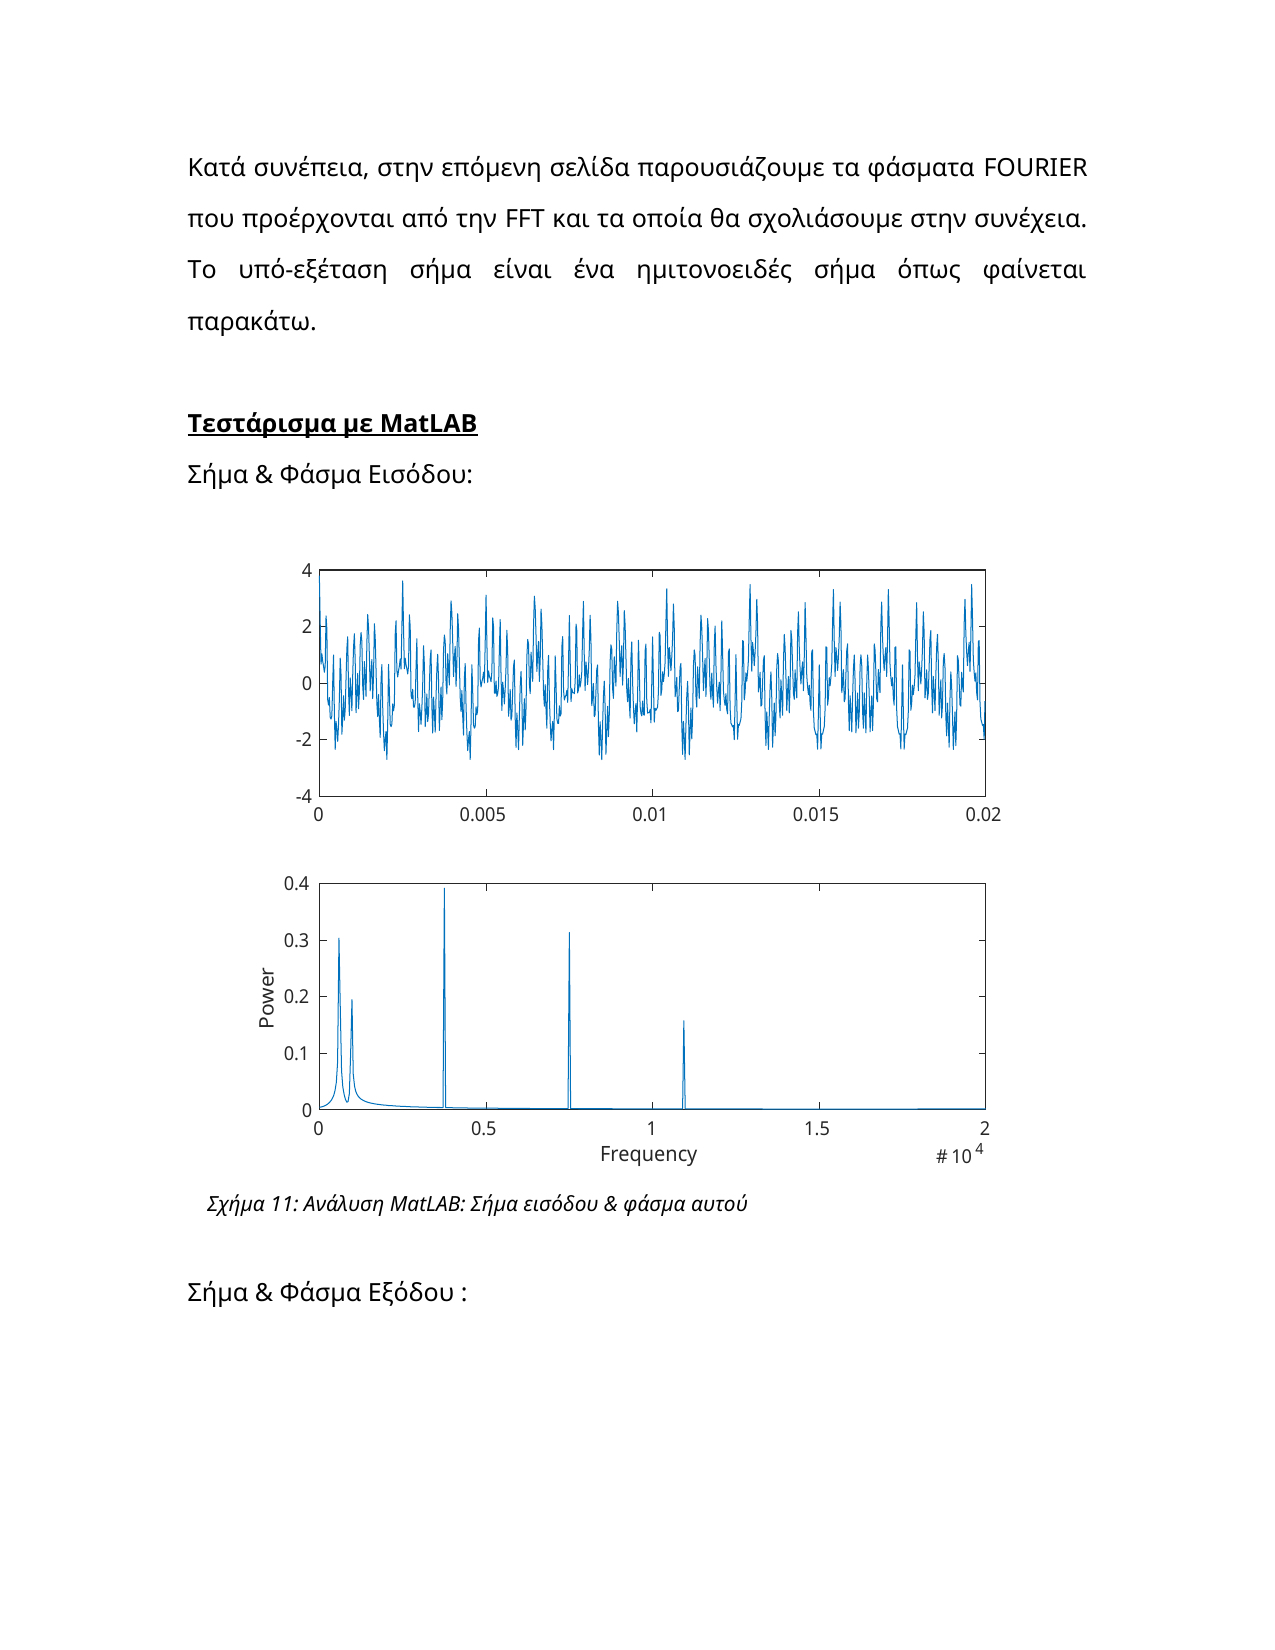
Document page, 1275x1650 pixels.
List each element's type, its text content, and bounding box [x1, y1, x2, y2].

text Κατά συνέπεια, στην επόμενη σελίδα παρουσιάζουμε τα φάσματα FOURIER που προέρχονται από την FFT και τα οποία θα σχολιάσουμε στην συνέχεια. Το υπό-εξέταση σήμα είναι ένα ημιτονοειδές σήμα όπως φαίνεται παρακάτω. [187, 150, 1087, 337]
text Σχήμα 11: Ανάλυση MatLAB: Σήμα εισόδου & φάσμα αυτού [207, 1184, 1068, 1218]
text Τεστάρισμα με MatLAB [187, 405, 1087, 439]
text Σήμα & Φάσμα Εισόδου: [187, 456, 1087, 490]
text Σήμα & Φάσμα Εξόδου : [187, 1274, 1087, 1308]
